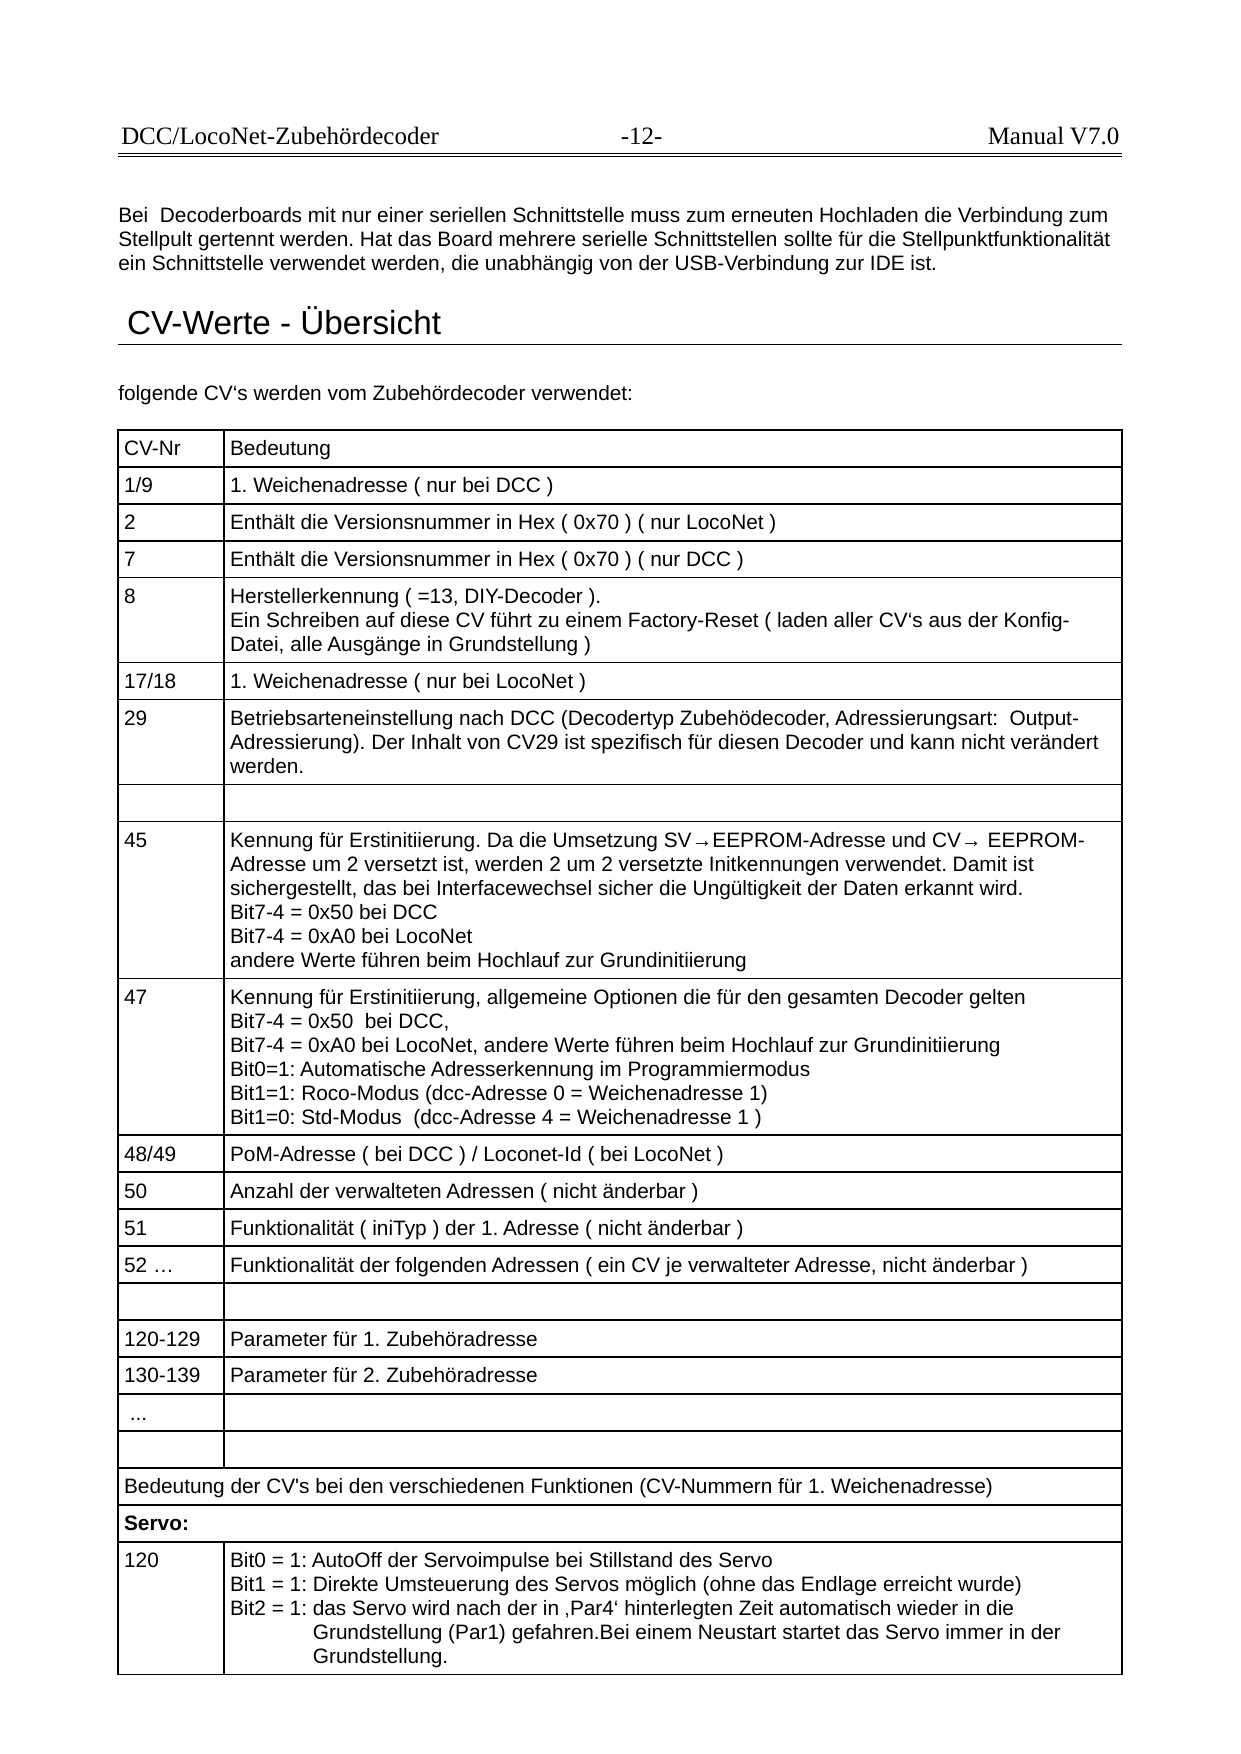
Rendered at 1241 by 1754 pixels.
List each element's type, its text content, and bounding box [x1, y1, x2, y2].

table_cell [119, 1432, 223, 1467]
table_cell 8 [119, 578, 223, 662]
table_cell Bit0 = 1: AutoOff der Servoimpulse bei Stillstand des Servo Bit1 = 1: Direkte Umsteuerung des Servos möglich (ohne das Endlage erreicht wurde) Bit2 = 1: das Servo wird nach der in ‚Par4‘ hinterlegten Zeit automatisch wieder in die Grundstellung (Par1) gefahren.Bei einem Neustart startet das Servo immer in der Grundstellung. [225, 1543, 1121, 1674]
table_cell 2 [119, 505, 223, 540]
text Bei Decoderboards mit nur einer seriellen Schnittstelle muss zum erneuten Hochladen die Verbindung zum Stellpult gertennt werden. Hat das Board mehrere serielle Schnittstellen sollte für die Stellpunktfunktionalität ein Schnittstelle verwendet werden, die unabhängig von der USB-Verbindung zur IDE ist. [118, 203, 1122, 275]
table_cell 1/9 [119, 468, 223, 503]
table_cell 51 [119, 1210, 223, 1245]
table_cell Betriebsarteneinstellung nach DCC (Decodertyp Zubehödecoder, Adressierungsart: Output-Adressierung). Der Inhalt von CV29 ist spezifisch für diesen Decoder und kann nicht verändert werden. [225, 700, 1121, 784]
table_cell PoM-Adresse ( bei DCC ) / Loconet-Id ( bei LocoNet ) [225, 1136, 1121, 1171]
table_cell Servo: [119, 1506, 1121, 1541]
table_cell Herstellerkennung ( =13, DIY-Decoder ). Ein Schreiben auf diese CV führt zu einem Factory-Reset ( laden aller CV‘s aus der Konfig-Datei, alle Ausgänge in Grundstellung ) [225, 578, 1121, 662]
table_cell Enthält die Versionsnummer in Hex ( 0x70 ) ( nur DCC ) [225, 542, 1121, 577]
text folgende CV‘s werden vom Zubehördecoder verwendet: [118, 381, 1122, 405]
table_cell 50 [119, 1173, 223, 1208]
table_cell [119, 1284, 223, 1319]
table_cell ... [119, 1395, 223, 1430]
table_cell Parameter für 2. Zubehöradresse [225, 1358, 1121, 1393]
table_cell 45 [119, 822, 223, 977]
table_cell 17/18 [119, 663, 223, 699]
table_cell Parameter für 1. Zubehöradresse [225, 1321, 1121, 1356]
table_cell [225, 1432, 1121, 1467]
table_header CV-Nr [119, 431, 223, 466]
table_cell 1. Weichenadresse ( nur bei DCC ) [225, 468, 1121, 503]
table_cell 52 … [119, 1247, 223, 1282]
table_cell 47 [119, 979, 223, 1134]
table_cell 130-139 [119, 1358, 223, 1393]
table_cell [119, 785, 223, 821]
table_cell [225, 1395, 1121, 1430]
table_cell Anzahl der verwalteten Adressen ( nicht änderbar ) [225, 1173, 1121, 1208]
table_cell [225, 1284, 1121, 1319]
table_cell 7 [119, 542, 223, 577]
table_cell Kennung für Erstinitiierung, allgemeine Optionen die für den gesamten Decoder gelten Bit7-4 = 0x50 bei DCC, Bit7-4 = 0xA0 bei LocoNet, andere Werte führen beim Hochlauf zur Grundinitiierung Bit0=1: Automatische Adresserkennung im Programmiermodus Bit1=1: Roco-Modus (dcc-Adresse 0 = Weichenadresse 1) Bit1=0: Std-Modus (dcc-Adresse 4 = Weichenadresse 1 ) [225, 979, 1121, 1134]
table_cell Bedeutung der CV's bei den verschiedenen Funktionen (CV-Nummern für 1. Weichenadresse) [119, 1469, 1121, 1504]
table_cell 29 [119, 700, 223, 784]
table_cell 120 [119, 1543, 223, 1674]
subtitle CV-Werte - Übersicht [118, 300, 1122, 344]
table_cell 120-129 [119, 1321, 223, 1356]
table_header Bedeutung [225, 431, 1121, 466]
table_cell 48/49 [119, 1136, 223, 1171]
table_cell Funktionalität ( iniTyp ) der 1. Adresse ( nicht änderbar ) [225, 1210, 1121, 1245]
table_cell Enthält die Versionsnummer in Hex ( 0x70 ) ( nur LocoNet ) [225, 505, 1121, 540]
table_cell Funktionalität der folgenden Adressen ( ein CV je verwalteter Adresse, nicht änderbar ) [225, 1247, 1121, 1282]
table_cell 1. Weichenadresse ( nur bei LocoNet ) [225, 663, 1121, 699]
table_cell [225, 785, 1121, 821]
table_cell Kennung für Erstinitiierung. Da die Umsetzung SV→EEPROM-Adresse und CV→ EEPROM-Adresse um 2 versetzt ist, werden 2 um 2 versetzte Initkennungen verwendet. Damit ist sichergestellt, das bei Interfacewechsel sicher die Ungültigkeit der Daten erkannt wird. Bit7-4 = 0x50 bei DCC Bit7-4 = 0xA0 bei LocoNet andere Werte führen beim Hochlauf zur Grundinitiierung [225, 822, 1121, 977]
